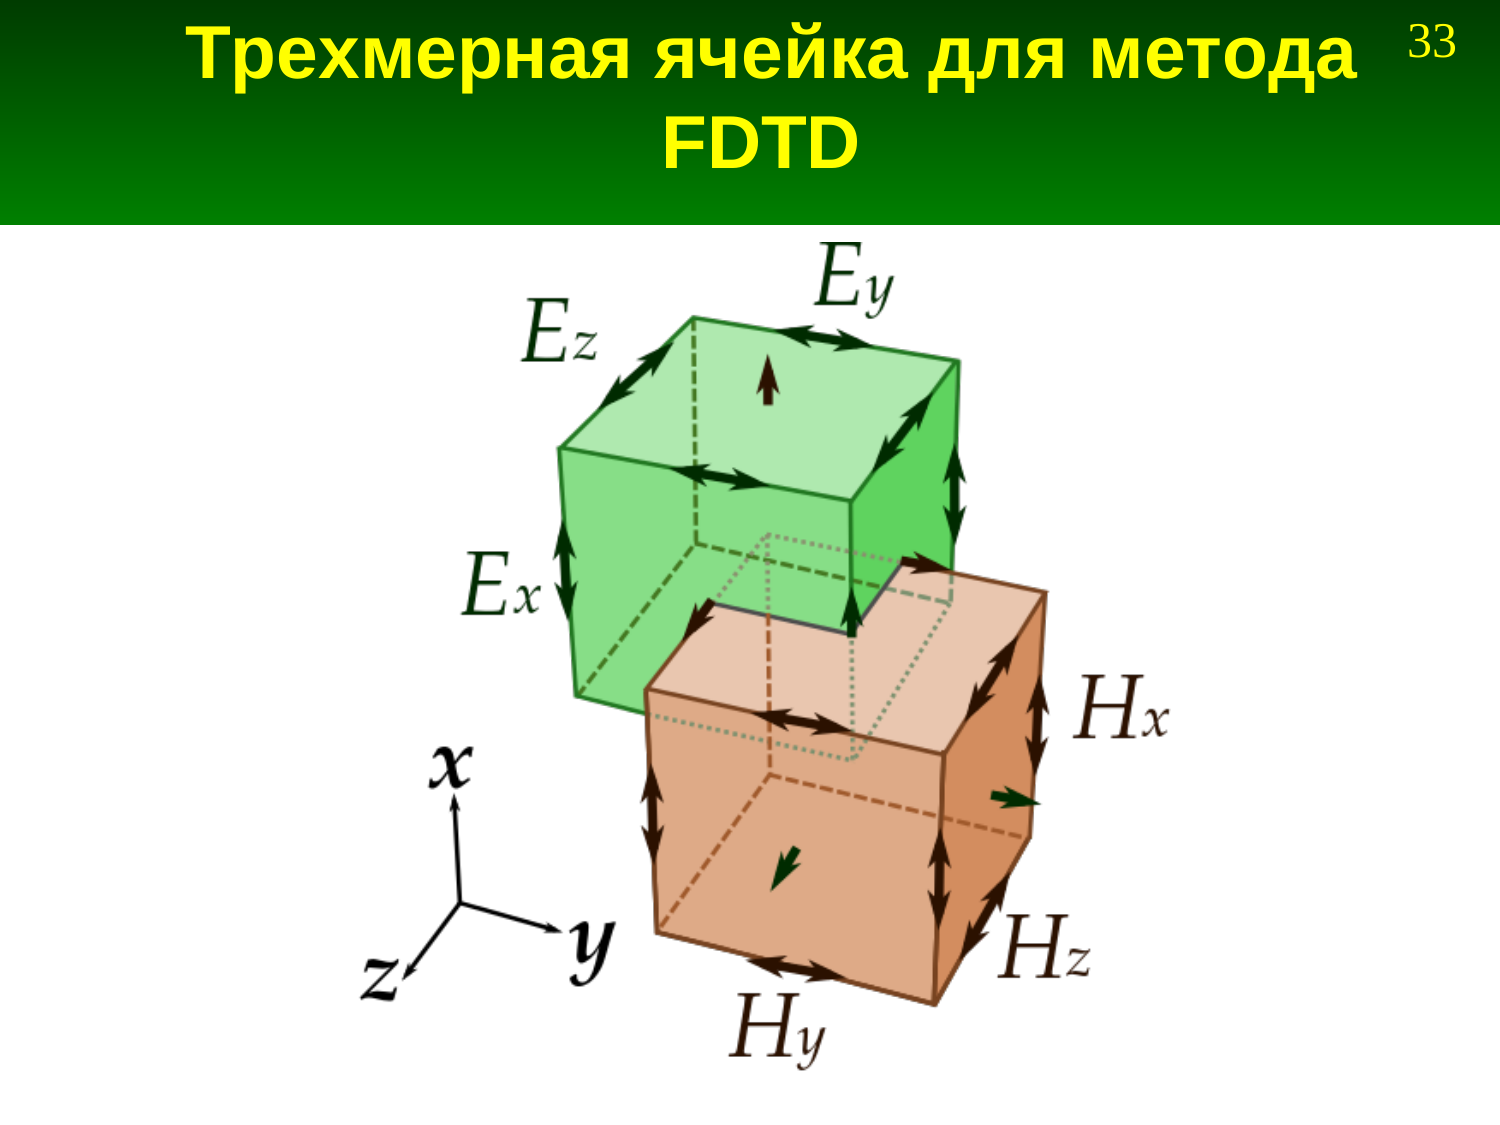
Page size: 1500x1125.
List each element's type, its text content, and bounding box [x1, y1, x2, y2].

picture [332, 242, 1171, 1086]
title Трехмерная ячейка для метода FDTD [123, 0, 1399, 192]
